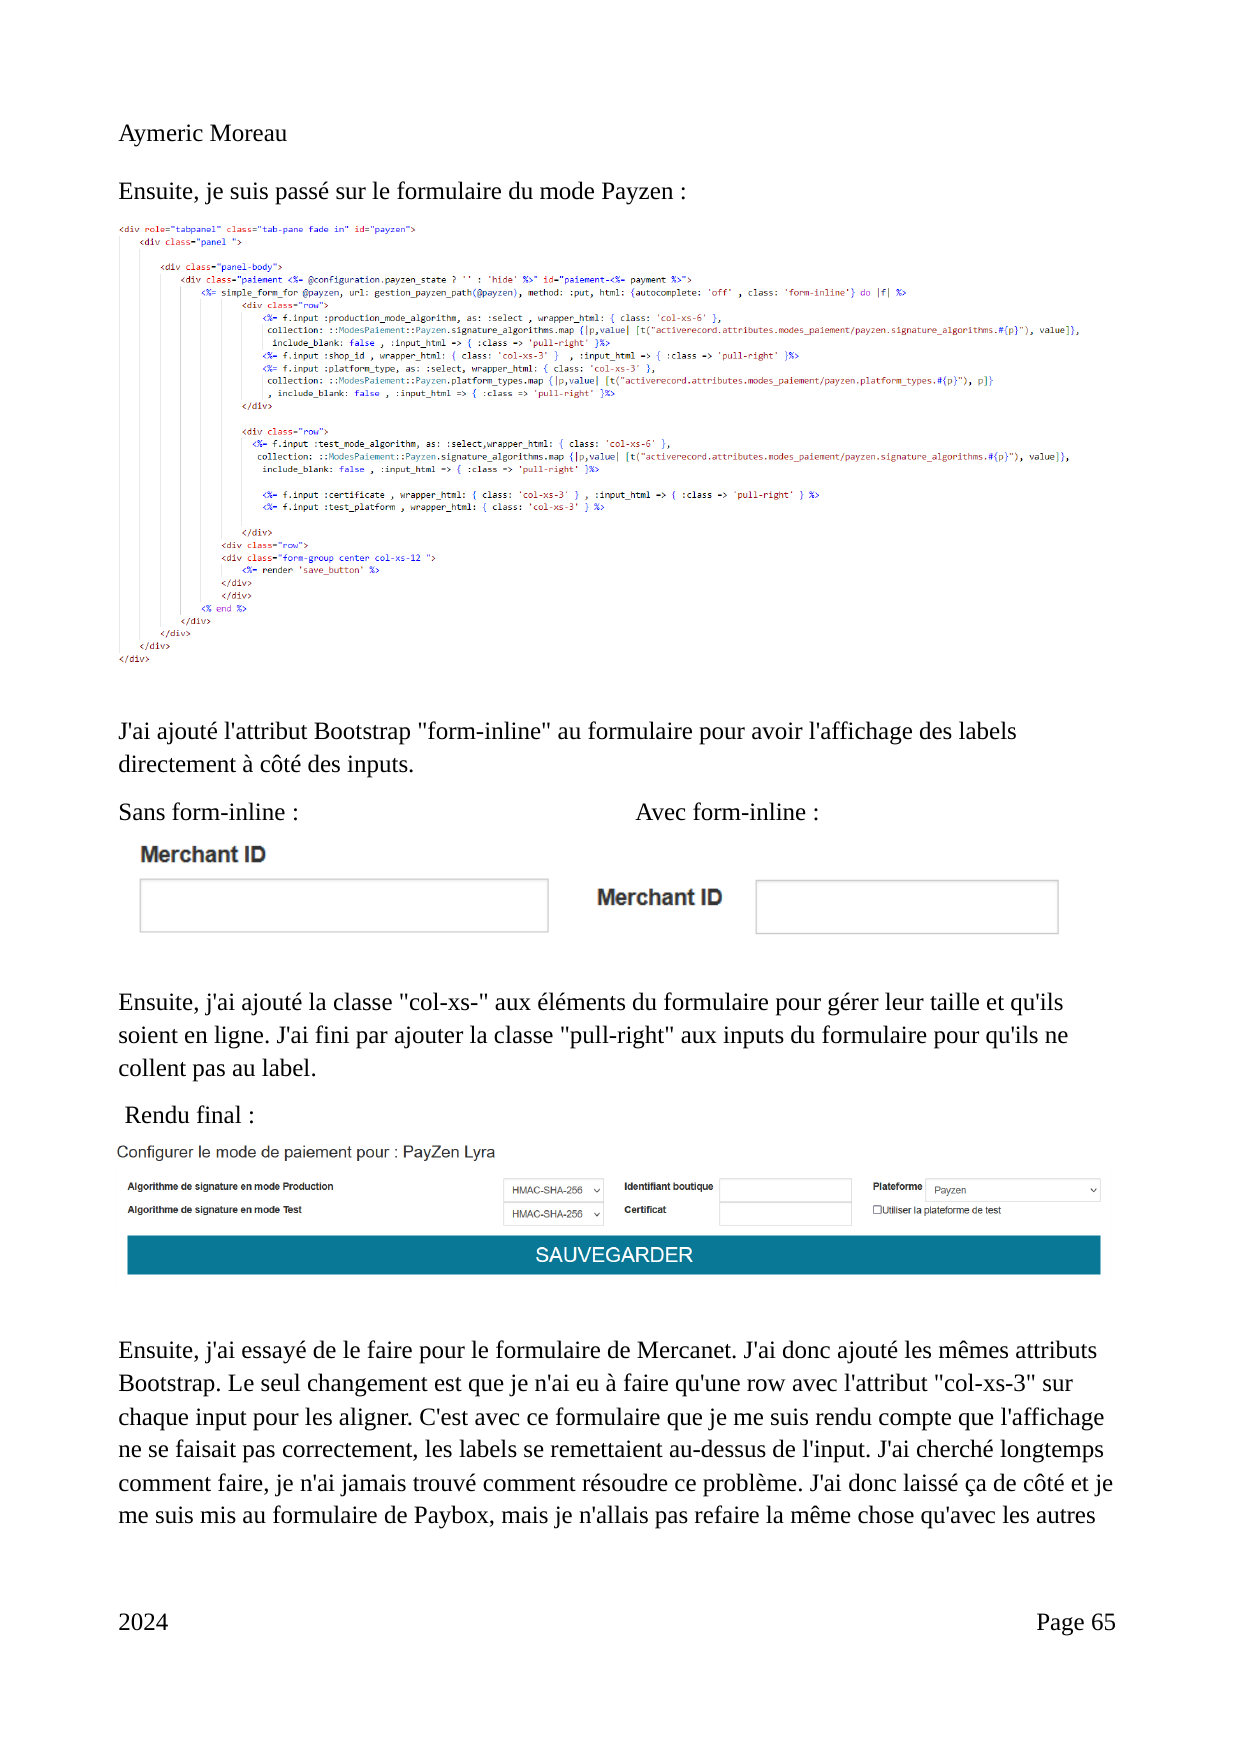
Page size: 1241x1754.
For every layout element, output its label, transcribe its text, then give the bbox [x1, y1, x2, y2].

picture [121, 836, 574, 954]
text Ensuite, j'ai ajouté la classe "col-xs-" aux éléments du formulaire pour gérer leur taille et qu'ils soient en ligne. J'ai fini par ajouter la classe "pull-right" aux inputs du formulaire pour qu'ils ne collent pas au label. [118, 987, 1122, 1082]
text J'ai ajouté l'attribut Bootstrap "form-inline" au formulaire pour avoir l'affichage des labels directement à côté des inputs. [118, 716, 1122, 778]
text Rendu final : [118, 1101, 1122, 1129]
picture [579, 861, 1078, 952]
picture [109, 1138, 1114, 1284]
text Sans form-inline : Avec form-inline : [118, 797, 1122, 825]
text Ensuite, je suis passé sur le formulaire du mode Payzen : [118, 176, 1122, 205]
text Ensuite, j'ai essayé de le faire pour le formulaire de Mercanet. J'ai donc ajouté les mêmes attributs Bootstrap. Le seul changement est que je n'ai eu à faire qu'une row avec l'attribut "col-xs-3" sur chaque input pour les aligner. C'est avec ce formulaire que je me suis rendu compte que l'affichage ne se faisait pas correctement, les labels se remettaient au-dessus de l'input. J'ai cherché longtemps comment faire, je n'ai jamais trouvé comment résoudre ce problème. J'ai donc laissé ça de côté et je me suis mis au formulaire de Paybox, mais je n'allais pas refaire la même chose qu'avec les autres [118, 1336, 1122, 1529]
picture [118, 223, 1123, 664]
